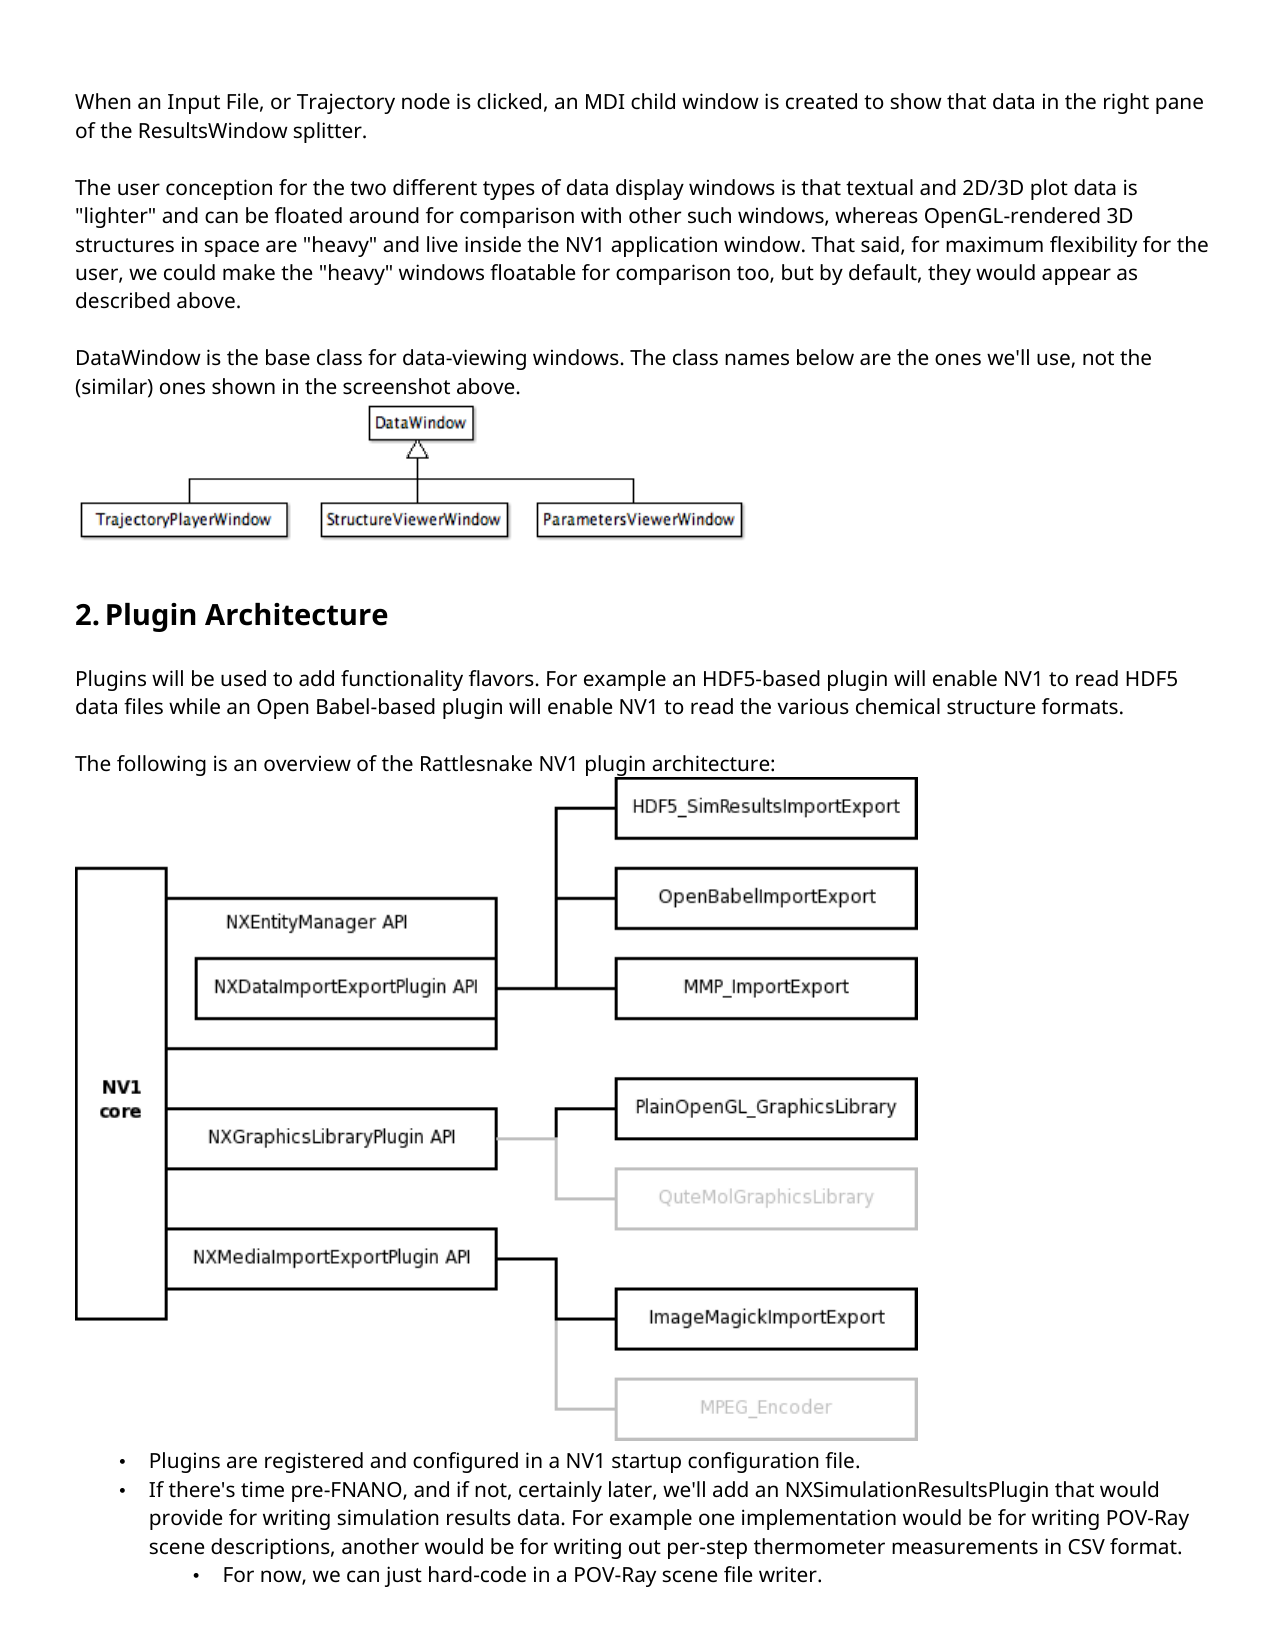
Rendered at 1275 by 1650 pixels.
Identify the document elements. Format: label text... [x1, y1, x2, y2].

subtitle Plugin Architecture [75, 595, 1217, 634]
list If there's time pre-FNANO, and if not, certainly later, we'll add an NXSimulationResultsPlugin that would provide for writing simulation results data. For example one implementation would be for writing POV-Ray scene descriptions, another would be for writing out per-step thermometer measurements in CSV format. [119, 1475, 1217, 1560]
text Plugins will be used to add functionality flavors. For example an HDF5-based plugin will enable NV1 to read HDF5 data files while an Open Babel-based plugin will enable NV1 to read the various chemical structure formats. The following is an overview of the Rattlesnake NV1 plugin architecture: [75, 664, 1217, 778]
list Plugins are registered and configured in a NV1 startup configuration file. [119, 1447, 1217, 1475]
list For now, we can just hard-code in a POV-Ray scene file writer. [193, 1560, 1217, 1589]
picture [75, 400, 747, 542]
picture [75, 777, 918, 1441]
text When an Input File, or Trajectory node is clicked, an MDI child window is created to show that data in the right pane of the ResultsWindow splitter. The user conception for the two different types of data display windows is that textual and 2D/3D plot data is "lighter" and can be floated around for comparison with other such windows, whereas OpenGL-rendered 3D structures in space are "heavy" and live inside the NV1 application window. That said, for maximum flexibility for the user, we could make the "heavy" windows floatable for comparison too, but by default, they would appear as described above. DataWindow is the base class for data-viewing windows. The class names below are the ones we'll use, not the (similar) ones shown in the screenshot above. [75, 59, 1217, 400]
